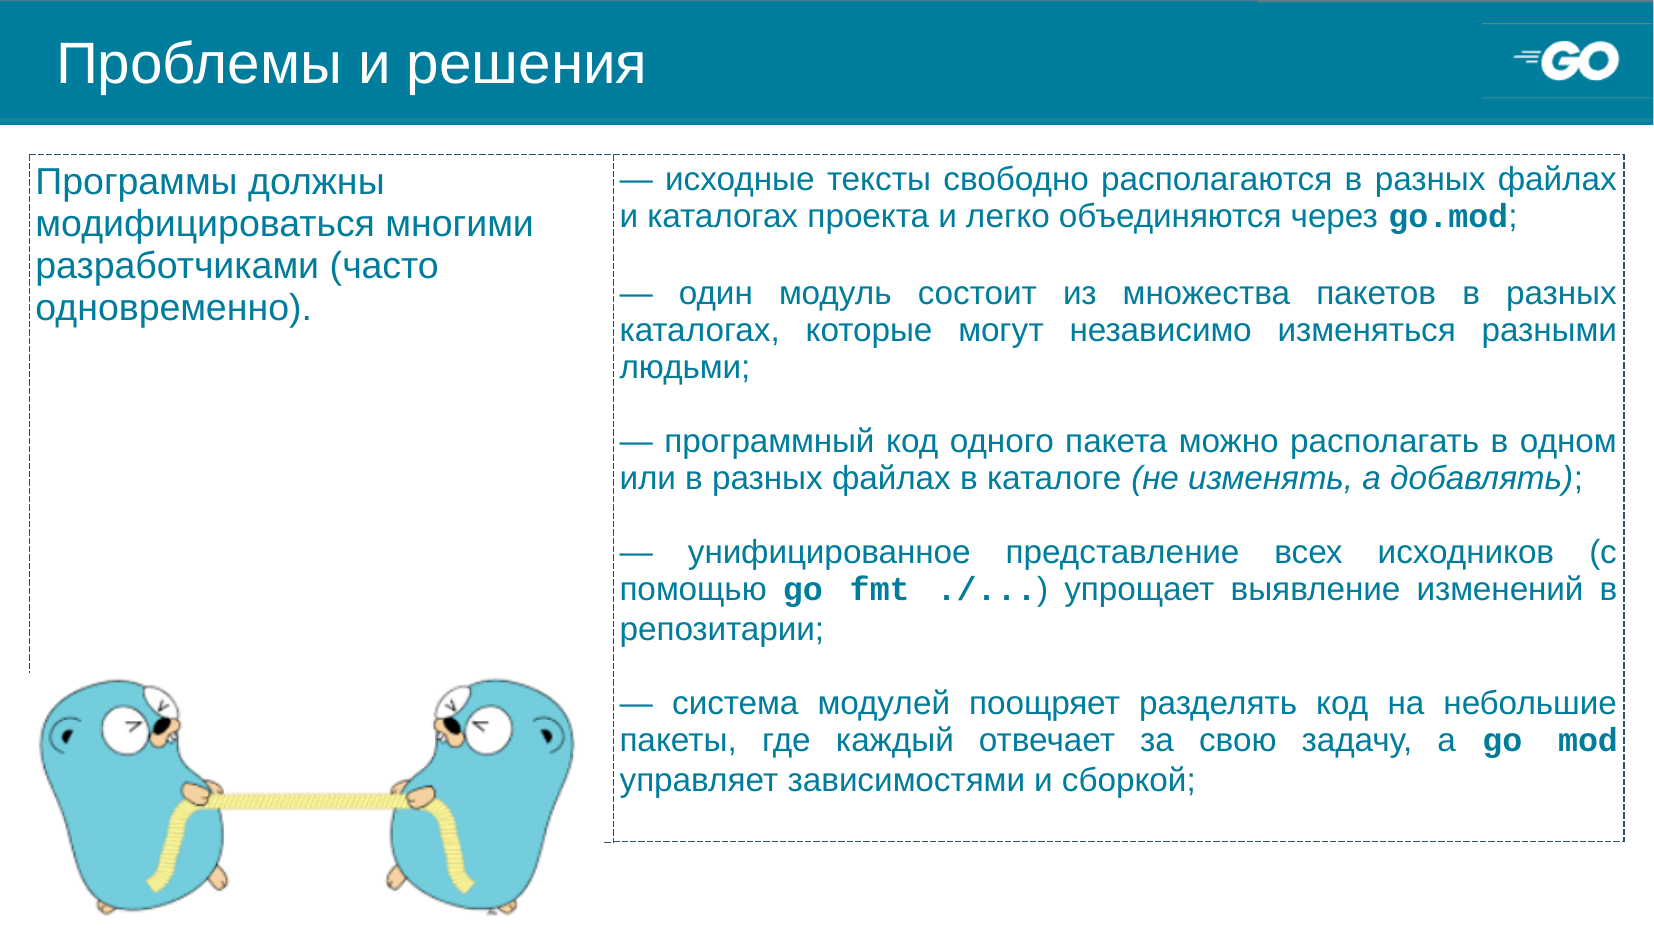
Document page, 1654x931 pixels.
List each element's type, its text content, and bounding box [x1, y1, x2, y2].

text_box Проблемы и решения [41, 23, 1495, 104]
table_header Программы должны модифицироваться многими разработчиками (часто одновременно). [30, 155, 614, 842]
picture [1542, 41, 1619, 81]
table_header — исходные тексты свободно располагаются в разных файлах и каталогах проекта и легко объединяются через go.mod; — один модуль состоит из множества пакетов в разных каталогах, которые могут независимо изменяться разными людьми; — программный код одного пакета можно располагать в одном или в разных файлах в каталоге (не изменять, а добавлять); — унифицированное представление всех исходников (с помощью go fmt ./...) упрощает выявление изменений в репозитарии; — система модулей поощряет разделять код на небольшие пакеты, где каждый отвечает за свою задачу, а go mod управляет зависимостями и сборкой; [614, 155, 1624, 842]
picture [8, 673, 603, 919]
